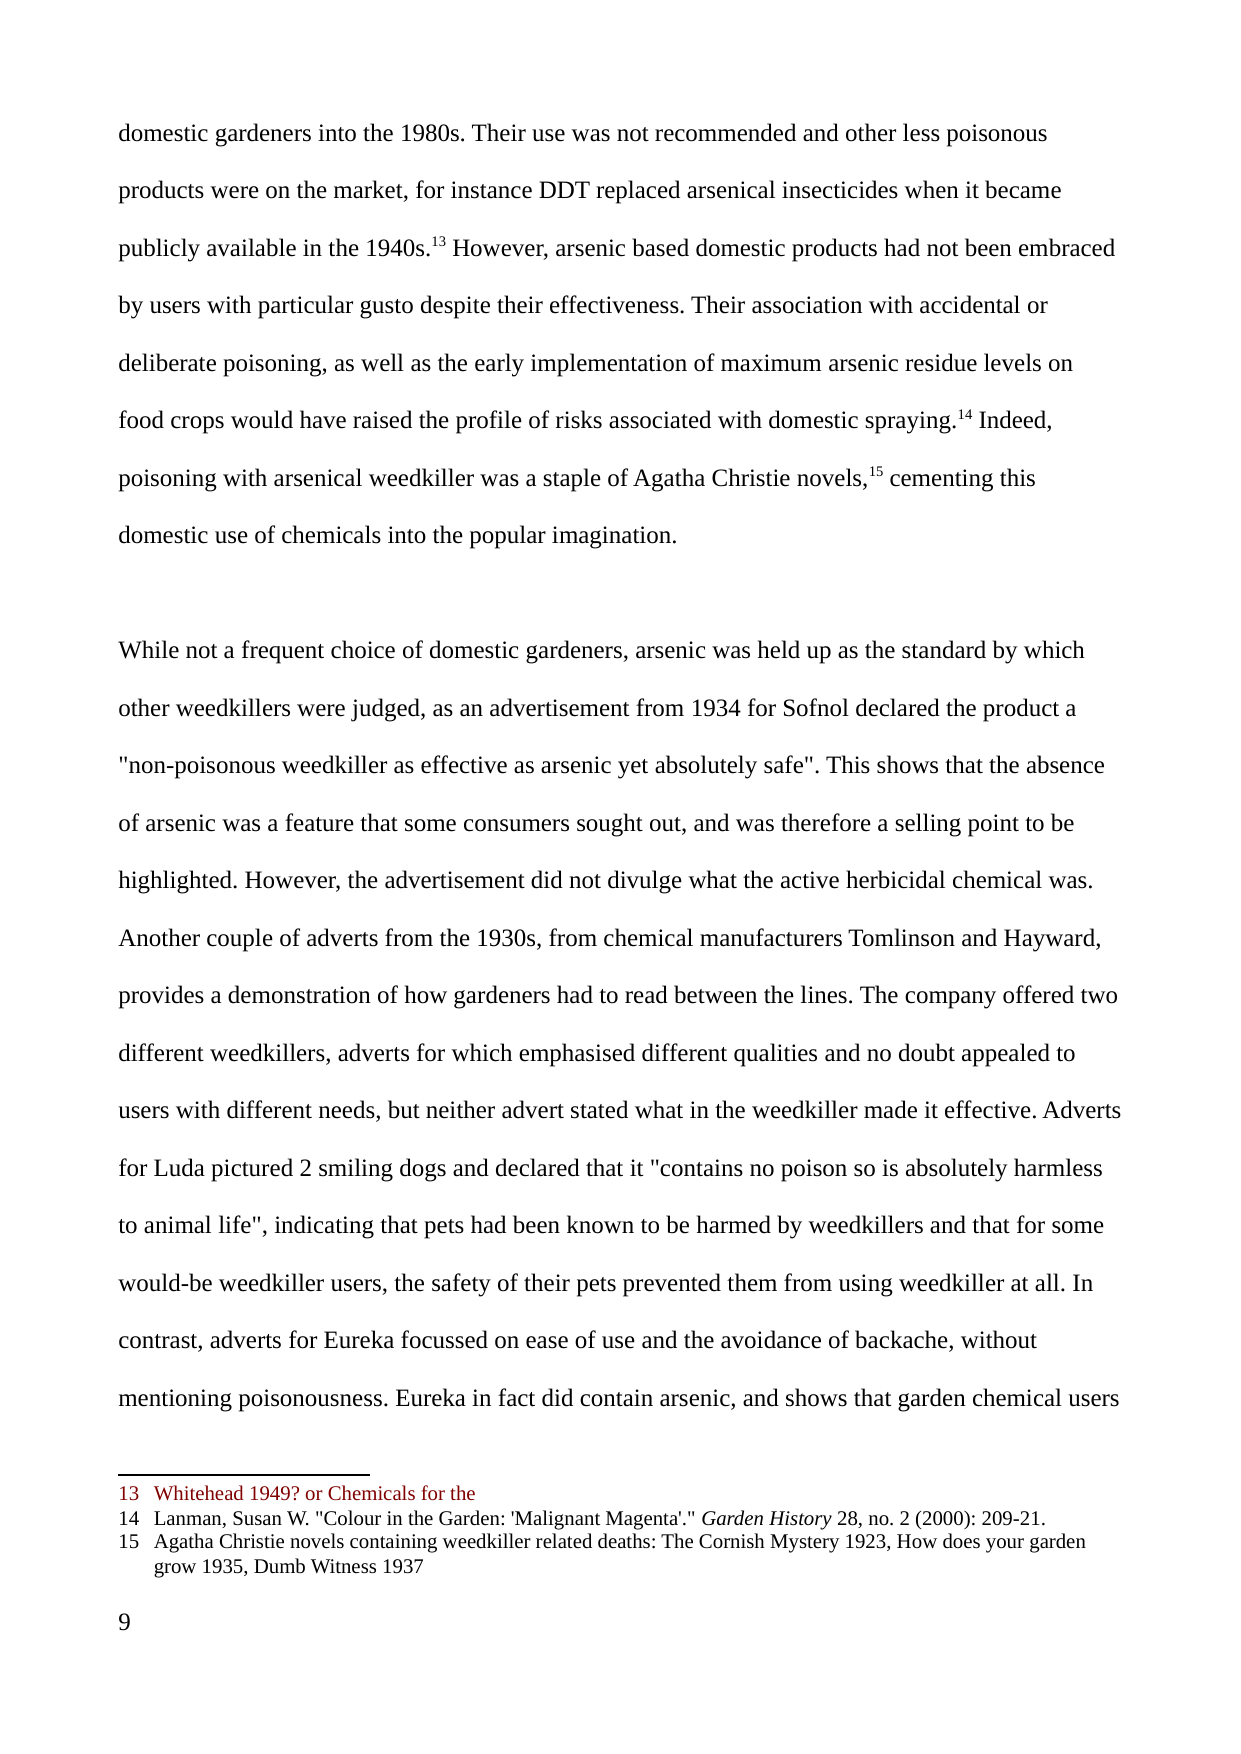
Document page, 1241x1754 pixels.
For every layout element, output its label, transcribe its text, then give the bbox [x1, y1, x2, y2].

text domestic gardeners into the 1980s. Their use was not recommended and other less poisonous products were on the market, for instance DDT replaced arsenical insecticides when it became publicly available in the 1940s. However, arsenic based domestic products had not been embraced by users with particular gusto despite their effectiveness. Their association with accidental or deliberate poisoning, as well as the early implementation of maximum arsenic residue levels on food crops would have raised the profile of risks associated with domestic spraying. Indeed, poisoning with arsenical weedkiller was a staple of Agatha Christie novels, cementing this domestic use of chemicals into the popular imagination. [118, 118, 1122, 549]
text Lanman, Susan W. "Colour in the Garden: 'Malignant Magenta'." Garden History 28, no. 2 (2000): 209-21. [118, 1505, 1122, 1529]
text Whitehead 1949? or Chemicals for the [118, 1481, 1122, 1505]
text Agatha Christie novels containing weedkiller related deaths: The Cornish Mystery 1923, How does your garden grow 1935, Dumb Witness 1937 [118, 1529, 1122, 1578]
text While not a frequent choice of domestic gardeners, arsenic was held up as the standard by which other weedkillers were judged, as an advertisement from 1934 for Sofnol declared the product a "non-poisonous weedkiller as effective as arsenic yet absolutely safe". This shows that the absence of arsenic was a feature that some consumers sought out, and was therefore a selling point to be highlighted. However, the advertisement did not divulge what the active herbicidal chemical was. Another couple of adverts from the 1930s, from chemical manufacturers Tomlinson and Hayward, provides a demonstration of how gardeners had to read between the lines. The company offered two different weedkillers, adverts for which emphasised different qualities and no doubt appealed to users with different needs, but neither advert stated what in the weedkiller made it effective. Adverts for Luda pictured 2 smiling dogs and declared that it "contains no poison so is absolutely harmless to animal life", indicating that pets had been known to be harmed by weedkillers and that for some would-be weedkiller users, the safety of their pets prevented them from using weedkiller at all. In contrast, adverts for Eureka focussed on ease of use and the avoidance of backache, without mentioning poisonousness. Eureka in fact did contain arsenic, and shows that garden chemical users [118, 636, 1122, 1412]
